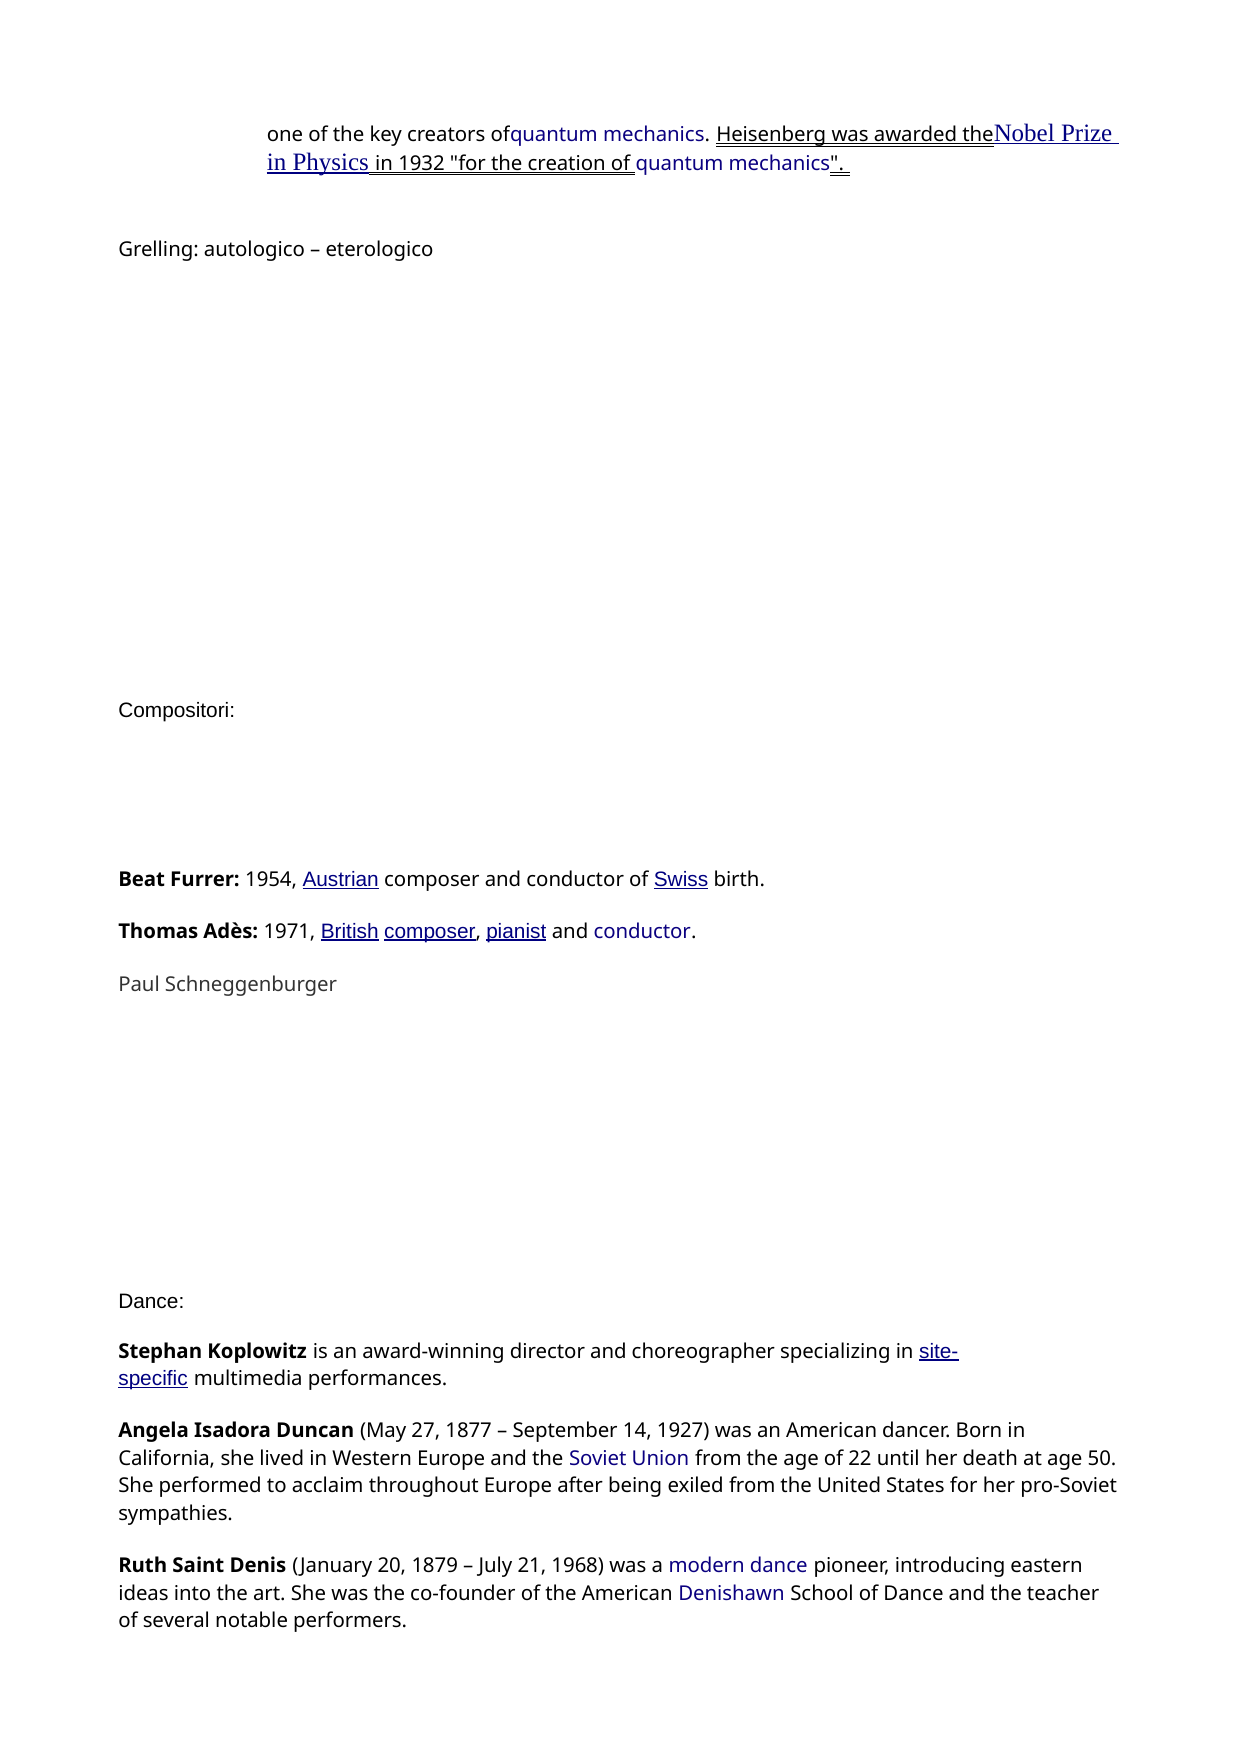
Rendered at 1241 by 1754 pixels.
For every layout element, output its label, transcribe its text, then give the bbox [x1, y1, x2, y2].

text one of the key creators ofquantum mechanics. Heisenberg was awarded theNobel Prize in Physics in 1932 "for the creation of quantum mechanics". [118, 118, 1122, 177]
text Stephan Koplowitz is an award-winning director and choreographer specializing in site-specific multimedia performances. [118, 1336, 1122, 1392]
text Angela Isadora Duncan (May 27, 1877 – September 14, 1927) was an American dancer. Born in California, she lived in Western Europe and the Soviet Union from the age of 22 until her death at age 50. She performed to acclaim throughout Europe after being exiled from the United States for her pro-Soviet sympathies. [118, 1416, 1122, 1527]
text Ruth Saint Denis (January 20, 1879 – July 21, 1968) was a modern dance pioneer, introducing eastern ideas into the art. She was the co-founder of the American Denishawn School of Dance and the teacher of several notable performers. [118, 1551, 1122, 1634]
text Thomas Adès: 1971, British composer, pianist and conductor. [118, 916, 1122, 944]
text Compositori: [118, 698, 1122, 722]
text Dance: [118, 1288, 1122, 1312]
text Beat Furrer: 1954, Austrian composer and conductor of Swiss birth. [118, 864, 1122, 892]
text Grelling: autologico – eterologico [118, 234, 1122, 262]
text Paul Schneggenburger [118, 968, 1122, 997]
